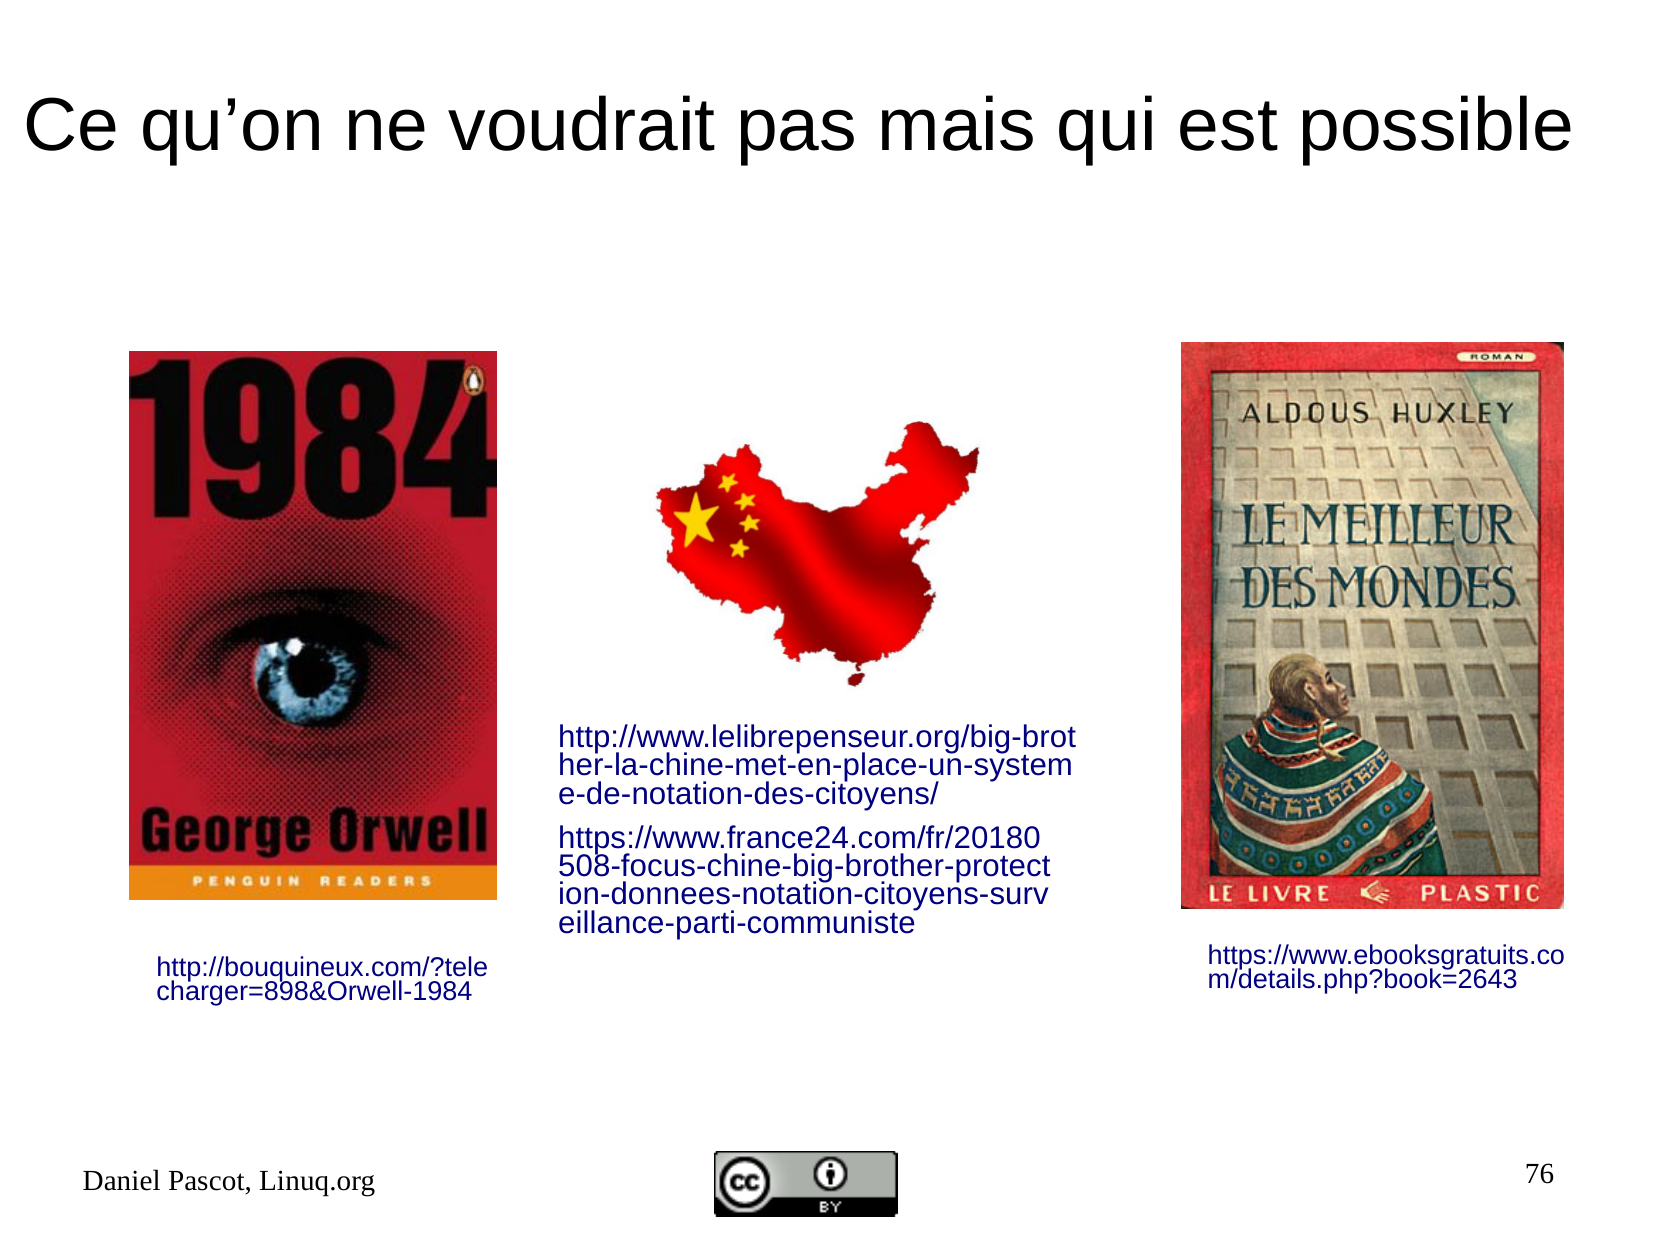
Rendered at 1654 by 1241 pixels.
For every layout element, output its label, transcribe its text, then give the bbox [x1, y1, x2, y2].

picture [614, 415, 1020, 692]
text_box http://www.lelibrepenseur.org/big-brother-la-chine-met-en-place-un-systeme-de-notation-des-citoyens/ [543, 712, 1099, 844]
text_box http://bouquineux.com/?telecharger=898&Orwell-1984 [141, 944, 508, 1001]
text_box https://www.france24.com/fr/20180508-focus-chine-big-brother-protection-donnees-notation-citoyens-surveillance-parti-communiste [543, 812, 1069, 912]
picture [129, 351, 497, 900]
picture [714, 1151, 898, 1217]
title Ce qu’on ne voudrait pas mais qui est possible [23, 0, 1595, 249]
text_box https://www.ebooksgratuits.com/details.php?book=2643 [1192, 932, 1583, 1013]
picture [1181, 342, 1564, 909]
